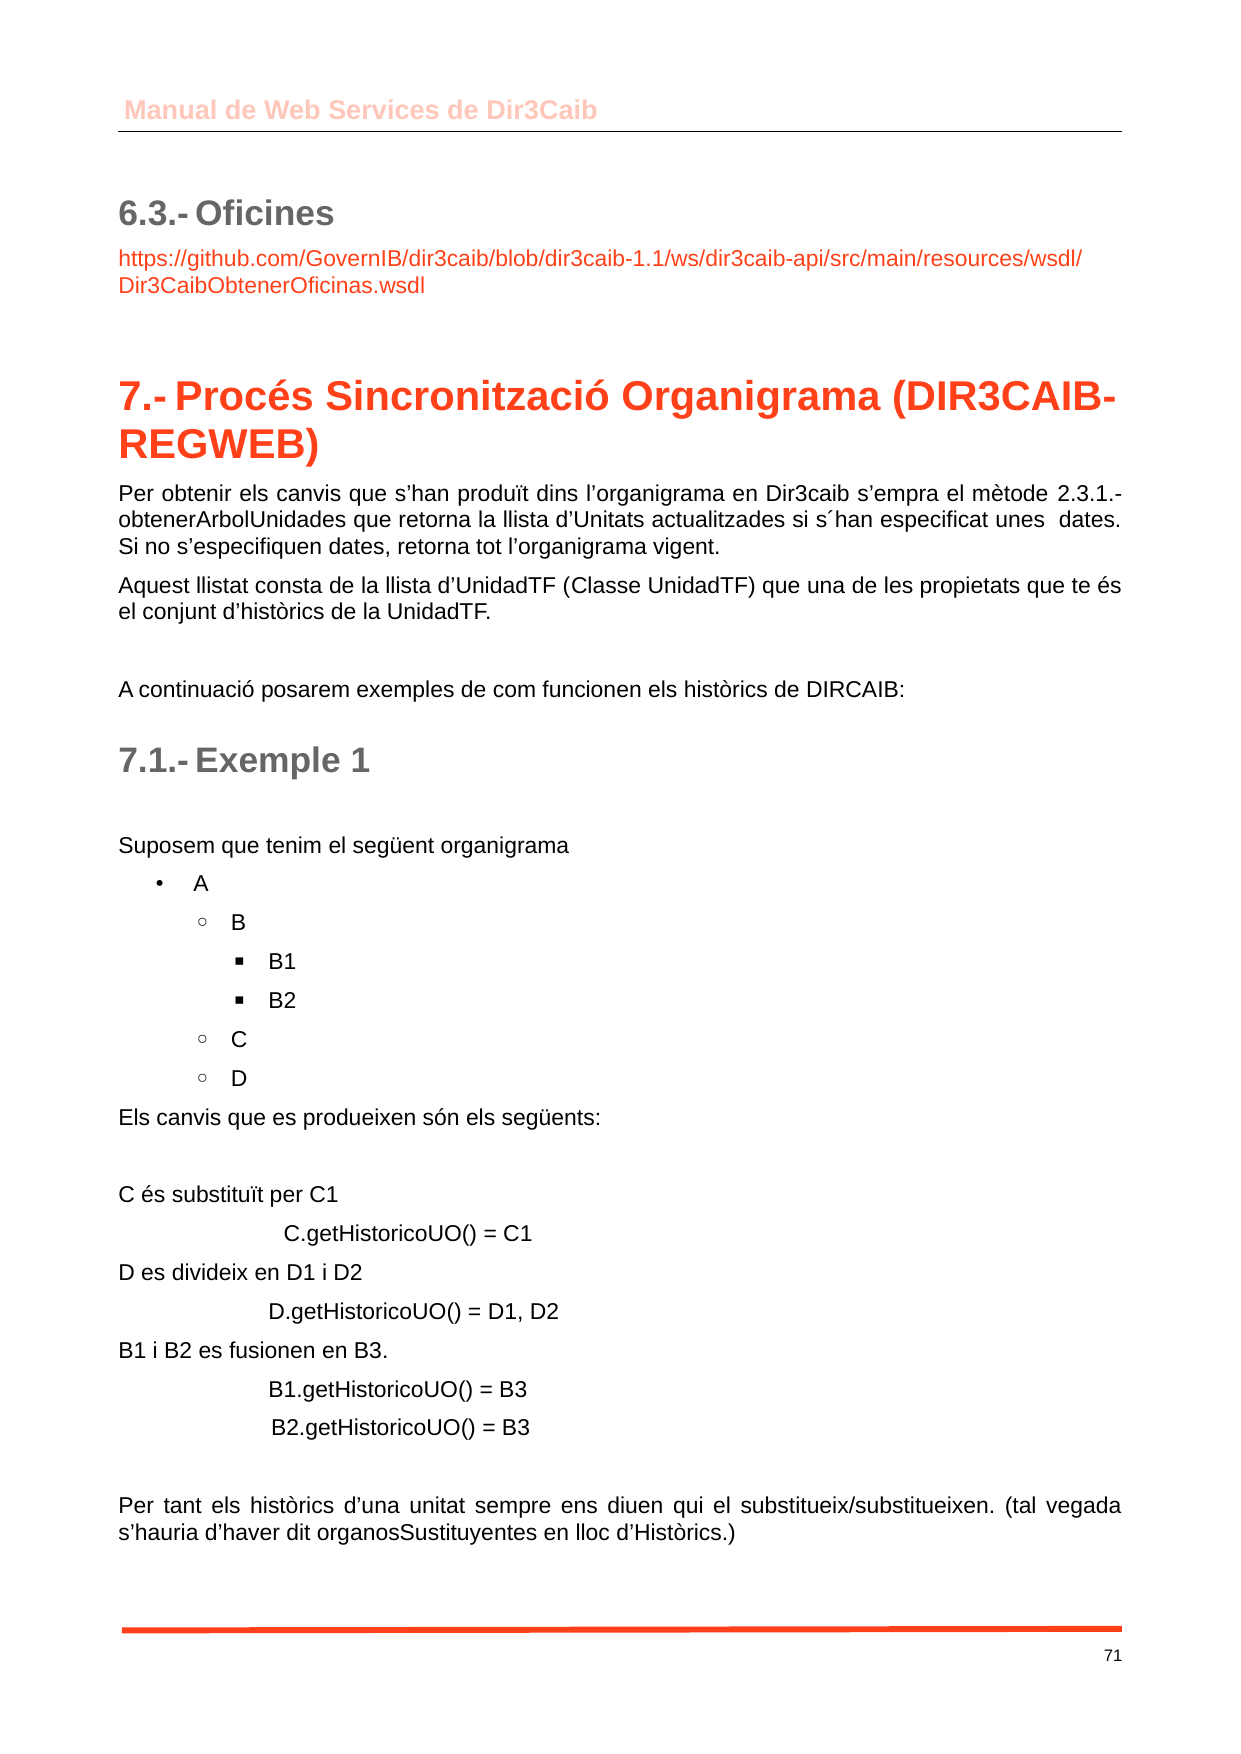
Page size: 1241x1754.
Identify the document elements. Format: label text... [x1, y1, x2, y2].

list B2 [231, 987, 1122, 1013]
subtitle Procés Sincronització Organigrama (DIR3CAIB-REGWEB) [118, 372, 1122, 467]
list C [193, 1026, 1122, 1052]
text D.getHistoricoUO() = D1, D2 [118, 1298, 1122, 1324]
text Per obtenir els canvis que s’han produït dins l’organigrama en Dir3caib s’empra el mètode 2.3.1.-obtenerArbolUnidades que retorna la llista d’Unitats actualitzades si s´han especificat unes dates. Si no s’especifiquen dates, retorna tot l’organigrama vigent. [118, 480, 1122, 559]
text D es divideix en D1 i D2 [118, 1259, 1122, 1285]
subtitle Oficines [118, 192, 1122, 233]
text B1.getHistoricoUO() = B3 [118, 1376, 1122, 1402]
text Suposem que tenim el següent organigrama [118, 832, 1122, 858]
list B [193, 909, 1122, 936]
subtitle Exemple 1 [118, 739, 1122, 780]
text Per tant els històrics d’una unitat sempre ens diuen qui el substitueix/substitueixen. (tal vegada s’hauria d’haver dit organosSustituyentes en lloc d’Històrics.) [118, 1492, 1122, 1545]
text B1 i B2 es fusionen en B3. [118, 1337, 1122, 1363]
list D [193, 1065, 1122, 1091]
list A [156, 870, 1122, 897]
text C.getHistoricoUO() = C1 [118, 1220, 1122, 1246]
text Els canvis que es produeixen són els següents: [118, 1103, 1122, 1130]
text C és substituït per C1 [118, 1181, 1122, 1208]
text https://github.com/GovernIB/dir3caib/blob/dir3caib-1.1/ws/dir3caib-api/src/main/resources/wsdl/Dir3CaibObtenerOficinas.wsdl [118, 245, 1122, 298]
text Aquest llistat consta de la llista d’UnidadTF (Classe UnidadTF) que una de les propietats que te és el conjunt d’històrics de la UnidadTF. [118, 572, 1122, 624]
text B2.getHistoricoUO() = B3 [118, 1414, 1122, 1441]
text A continuació posarem exemples de com funcionen els històrics de DIRCAIB: [118, 676, 1122, 702]
list B1 [231, 948, 1122, 974]
